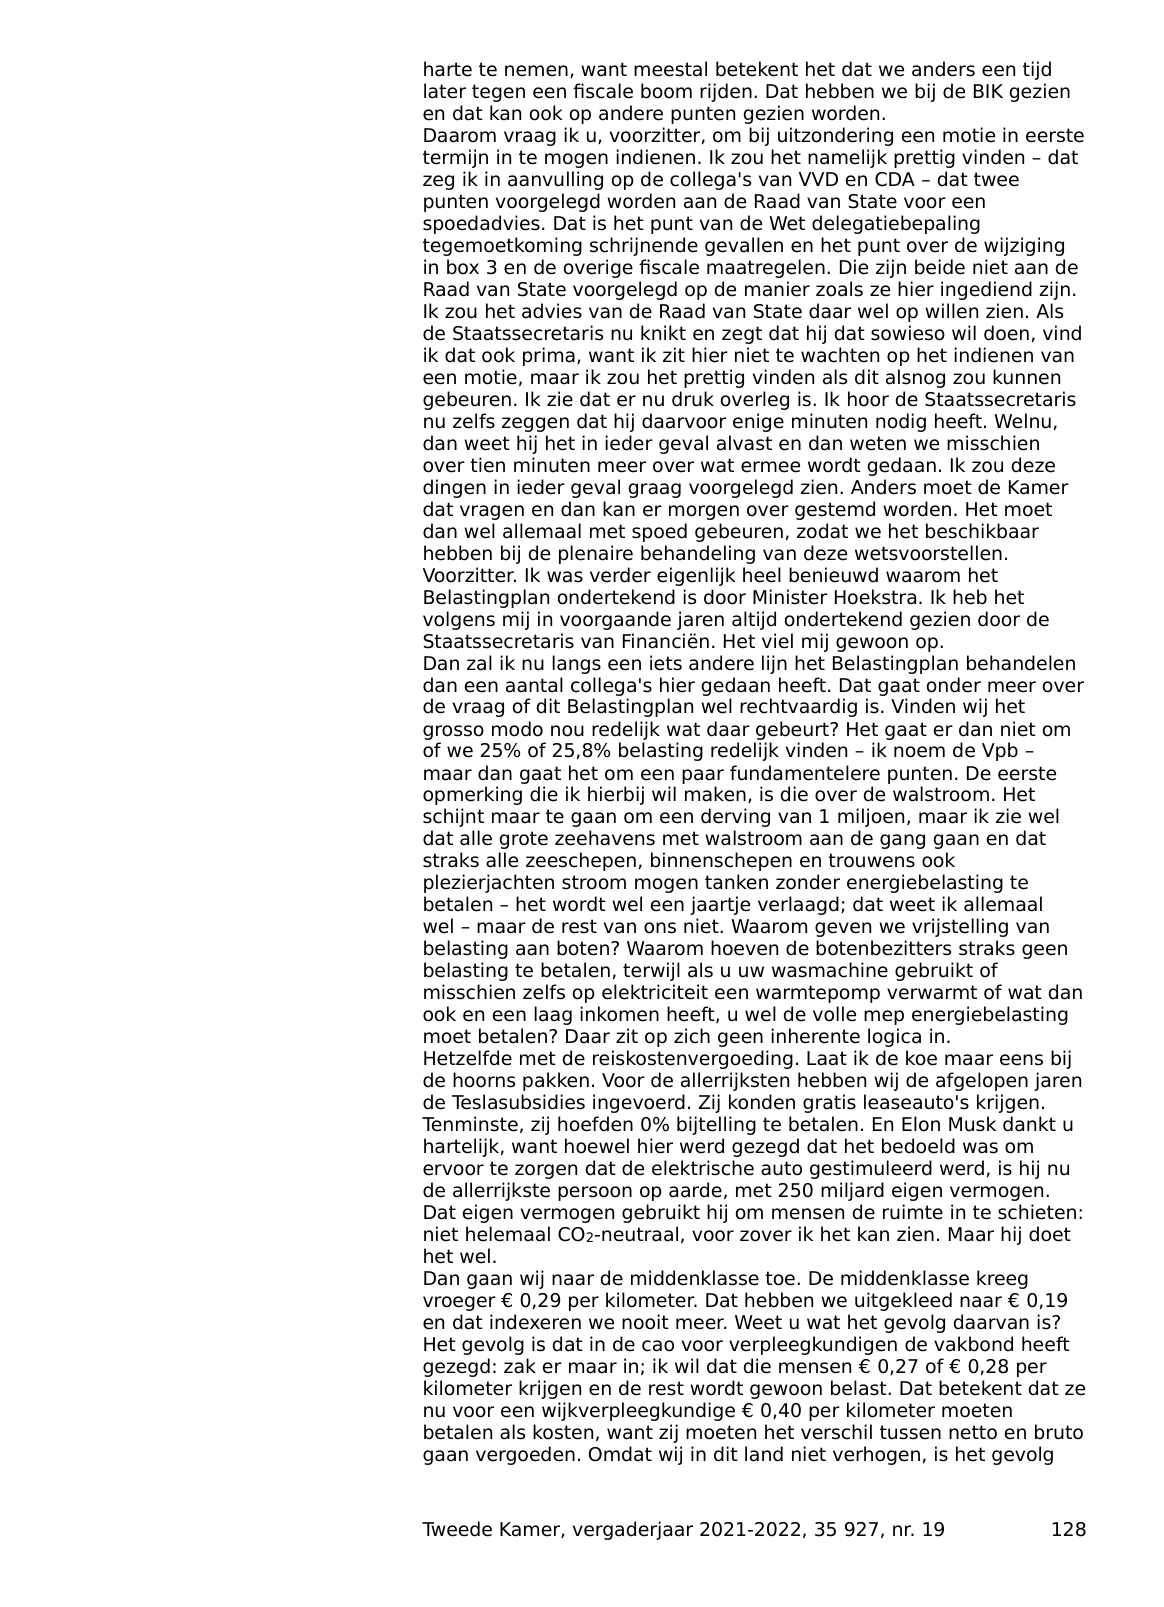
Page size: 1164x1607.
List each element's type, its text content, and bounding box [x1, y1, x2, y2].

text harte te nemen, want meestal betekent het dat we anders een tijd later tegen een fiscale boom rijden. Dat hebben we bij de BIK gezien en dat kan ook op andere punten gezien worden. [422, 59, 1087, 125]
text Hetzelfde met de reiskostenvergoeding. Laat ik de koe maar eens bij de hoorns pakken. Voor de allerrijksten hebben wij de afgelopen jaren de Teslasubsidies ingevoerd. Zij konden gratis leaseauto's krijgen. Tenminste, zij hoefden 0% bijtelling te betalen. En Elon Musk dankt u hartelijk, want hoewel hier werd gezegd dat het bedoeld was om ervoor te zorgen dat de elektrische auto gestimuleerd werd, is hij nu de allerrijkste persoon op aarde, met 250 miljard eigen vermogen. Dat eigen vermogen gebruikt hij om mensen de ruimte in te schieten: niet helemaal CO2-neutraal, voor zover ik het kan zien. Maar hij doet het wel. [422, 1048, 1087, 1268]
text Dan gaan wij naar de middenklasse toe. De middenklasse kreeg vroeger € 0,29 per kilometer. Dat hebben we uitgekleed naar € 0,19 en dat indexeren we nooit meer. Weet u wat het gevolg daarvan is? Het gevolg is dat in de cao voor verpleegkundigen de vakbond heeft gezegd: zak er maar in; ik wil dat die mensen € 0,27 of € 0,28 per kilometer krijgen en de rest wordt gewoon belast. Dat betekent dat ze nu voor een wijkverpleegkundige € 0,40 per kilometer moeten betalen als kosten, want zij moeten het verschil tussen netto en bruto gaan vergoeden. Omdat wij in dit land niet verhogen, is het gevolg [422, 1268, 1087, 1466]
text Daarom vraag ik u, voorzitter, om bij uitzondering een motie in eerste termijn in te mogen indienen. Ik zou het namelijk prettig vinden – dat zeg ik in aanvulling op de collega's van VVD en CDA – dat twee punten voorgelegd worden aan de Raad van State voor een spoedadvies. Dat is het punt van de Wet delegatiebepaling tegemoetkoming schrijnende gevallen en het punt over de wijziging in box 3 en de overige fiscale maatregelen. Die zijn beide niet aan de Raad van State voorgelegd op de manier zoals ze hier ingediend zijn. Ik zou het advies van de Raad van State daar wel op willen zien. Als de Staatssecretaris nu knikt en zegt dat hij dat sowieso wil doen, vind ik dat ook prima, want ik zit hier niet te wachten op het indienen van een motie, maar ik zou het prettig vinden als dit alsnog zou kunnen gebeuren. Ik zie dat er nu druk overleg is. Ik hoor de Staatssecretaris nu zelfs zeggen dat hij daarvoor enige minuten nodig heeft. Welnu, dan weet hij het in ieder geval alvast en dan weten we misschien over tien minuten meer over wat ermee wordt gedaan. Ik zou deze dingen in ieder geval graag voorgelegd zien. Anders moet de Kamer dat vragen en dan kan er morgen over gestemd worden. Het moet dan wel allemaal met spoed gebeuren, zodat we het beschikbaar hebben bij de plenaire behandeling van deze wetsvoorstellen. [422, 125, 1087, 564]
text Voorzitter. Ik was verder eigenlijk heel benieuwd waarom het Belastingplan ondertekend is door Minister Hoekstra. Ik heb het volgens mij in voorgaande jaren altijd ondertekend gezien door de Staatssecretaris van Financiën. Het viel mij gewoon op. [422, 564, 1087, 652]
text Dan zal ik nu langs een iets andere lijn het Belastingplan behandelen dan een aantal collega's hier gedaan heeft. Dat gaat onder meer over de vraag of dit Belastingplan wel rechtvaardig is. Vinden wij het grosso modo nou redelijk wat daar gebeurt? Het gaat er dan niet om of we 25% of 25,8% belasting redelijk vinden – ik noem de Vpb – maar dan gaat het om een paar fundamentelere punten. De eerste opmerking die ik hierbij wil maken, is die over de walstroom. Het schijnt maar te gaan om een derving van 1 miljoen, maar ik zie wel dat alle grote zeehavens met walstroom aan de gang gaan en dat straks alle zeeschepen, binnenschepen en trouwens ook plezierjachten stroom mogen tanken zonder energiebelasting te betalen – het wordt wel een jaartje verlaagd; dat weet ik allemaal wel – maar de rest van ons niet. Waarom geven we vrijstelling van belasting aan boten? Waarom hoeven de botenbezitters straks geen belasting te betalen, terwijl als u uw wasmachine gebruikt of misschien zelfs op elektriciteit een warmtepomp verwarmt of wat dan ook en een laag inkomen heeft, u wel de volle mep energiebelasting moet betalen? Daar zit op zich geen inherente logica in. [422, 652, 1087, 1048]
